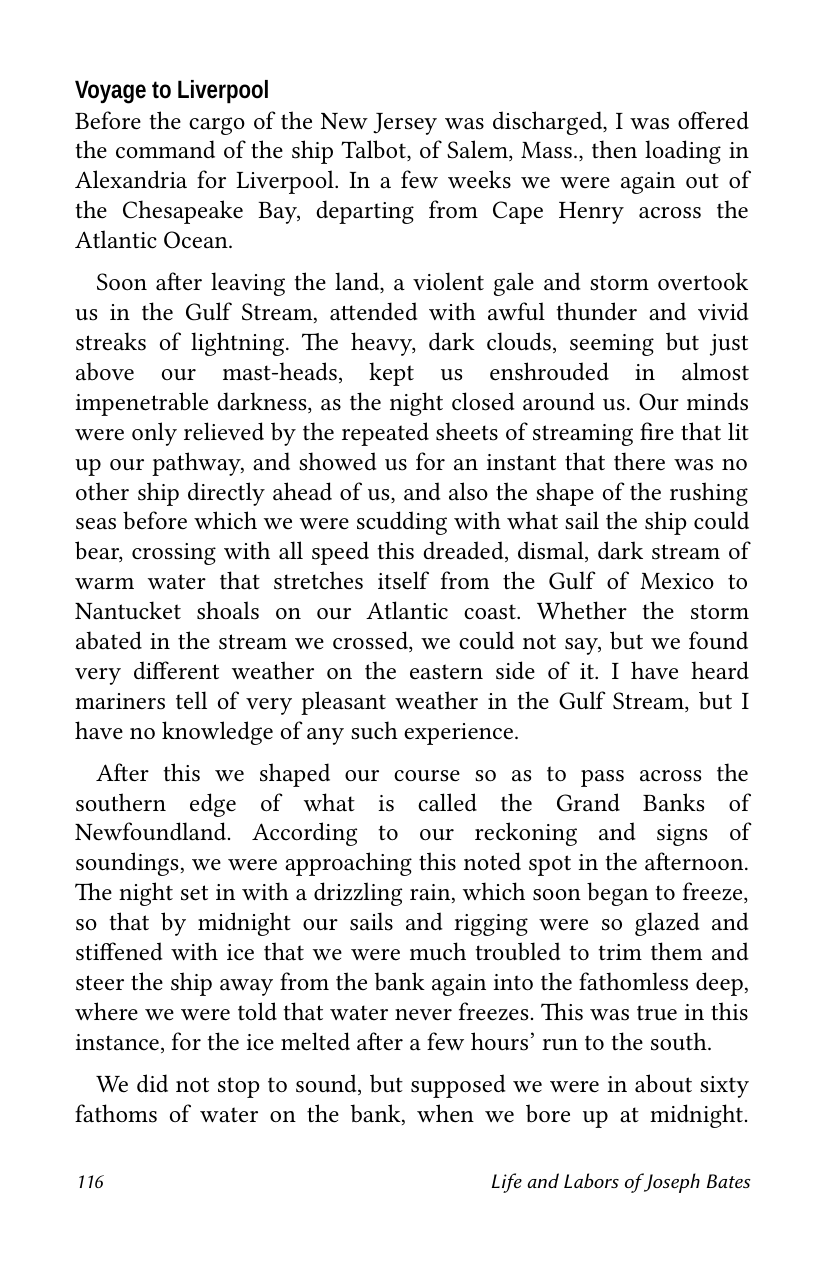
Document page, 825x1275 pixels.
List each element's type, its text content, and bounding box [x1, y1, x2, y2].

text Soon after leaving the land, a violent gale and storm overtook us in the Gulf Stream, attended with awful thunder and vivid streaks of lightning. The heavy, dark clouds, seeming but just above our mast-heads, kept us enshrouded in almost impenetrable darkness, as the night closed around us. Our minds were only relieved by the repeated sheets of streaming fire that lit up our pathway, and showed us for an instant that there was no other ship directly ahead of us, and also the shape of the rushing seas before which we were scudding with what sail the ship could bear, crossing with all speed this dreaded, dismal, dark stream of warm water that stretches itself from the Gulf of Mexico to Nantucket shoals on our Atlantic coast. Whether the storm abated in the stream we crossed, we could not say, but we found very different weather on the eastern side of it. I have heard mariners tell of very pleasant weather in the Gulf Stream, but I have no knowledge of any such experience. [75, 268, 750, 745]
text We did not stop to sound, but supposed we were in about sixty fathoms of water on the bank, when we bore up at midnight. [75, 1070, 750, 1128]
text After this we shaped our course so as to pass across the southern edge of what is called the Grand Banks of Newfoundland. According to our reckoning and signs of soundings, we were approaching this noted spot in the afternoon. The night set in with a drizzling rain, which soon began to freeze, so that by midnight our sails and rigging were so glazed and stiffened with ice that we were much troubled to trim them and steer the ship away from the bank again into the fathomless deep, where we were told that water never freezes. This was true in this instance, for the ice melted after a few hours’ run to the south. [75, 759, 750, 1056]
subtitle Voyage to Liverpool [75, 75, 750, 104]
text Before the cargo of the New Jersey was discharged, I was offered the command of the ship Talbot, of Salem, Mass., then loading in Alexandria for Liverpool. In a few weeks we were again out of the Chesapeake Bay, departing from Cape Henry across the Atlantic Ocean. [75, 107, 750, 255]
